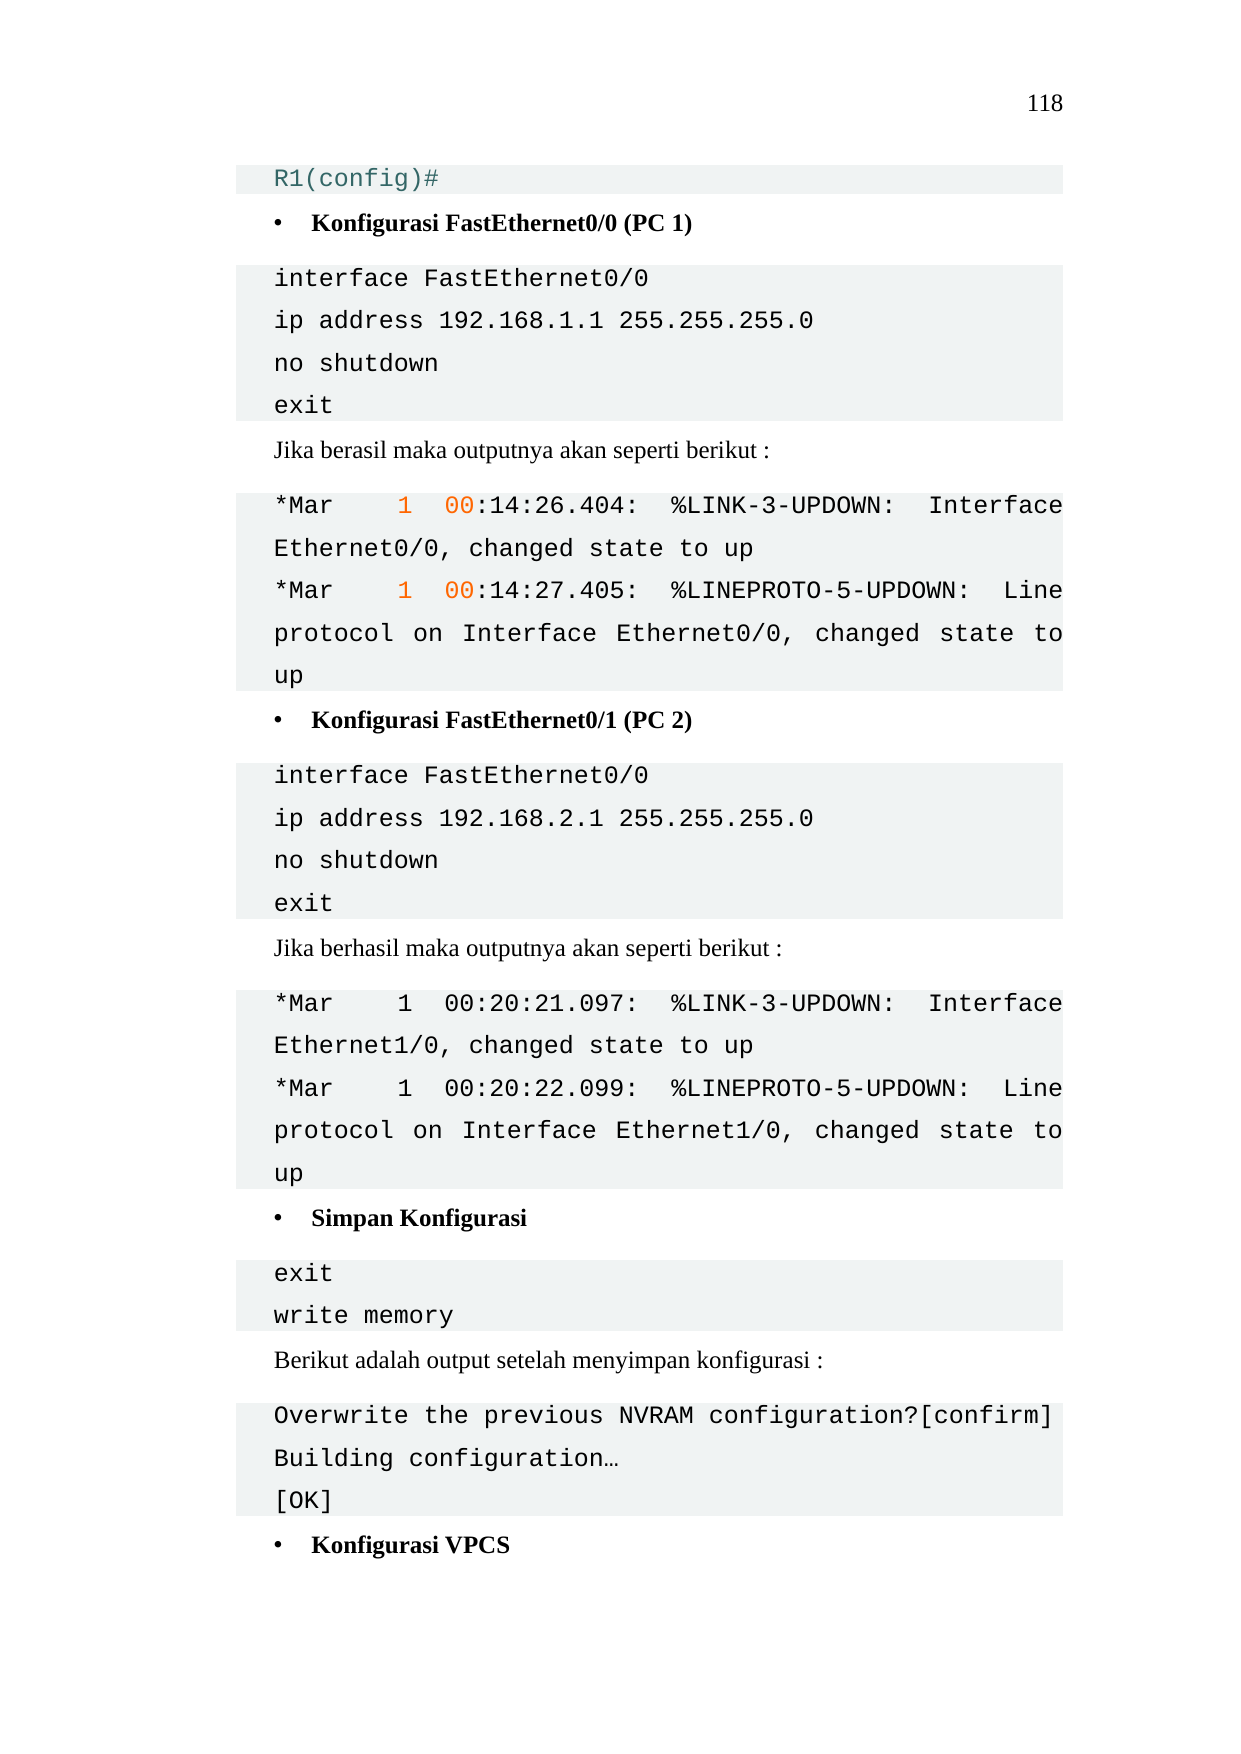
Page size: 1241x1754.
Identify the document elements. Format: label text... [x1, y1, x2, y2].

list Jika berasil maka outputnya akan seperti berikut : [236, 435, 1063, 464]
list *Mar 1 00:20:22.099: %LINEPROTO-5-UPDOWN: Line protocol on Interface Ethernet1/0, changed state to up [236, 1075, 1063, 1189]
list Konfigurasi FastEthernet0/1 (PC 2) [274, 705, 1063, 734]
list exit [236, 393, 1063, 421]
list ip address 192.168.2.1 255.255.255.0 [236, 805, 1063, 834]
list Jika berhasil maka outputnya akan seperti berikut : [236, 933, 1063, 962]
list Konfigurasi FastEthernet0/0 (PC 1) [274, 208, 1063, 237]
list [OK] [236, 1488, 1063, 1516]
list R1(config)# [236, 165, 1063, 194]
list write memory [236, 1303, 1063, 1331]
list Overwrite the previous NVRAM configuration?[confirm] [236, 1403, 1063, 1431]
list exit [236, 890, 1063, 919]
list *Mar 1 00:20:21.097: %LINK-3-UPDOWN: Interface Ethernet1/0, changed state to up [236, 990, 1063, 1061]
list exit [236, 1260, 1063, 1289]
list *Mar 1 00:14:27.405: %LINEPROTO-5-UPDOWN: Line protocol on Interface Ethernet0/0, changed state to up [236, 578, 1063, 691]
list Konfigurasi VPCS [274, 1530, 1063, 1559]
list *Mar 1 00:14:26.404: %LINK-3-UPDOWN: Interface Ethernet0/0, changed state to up [236, 493, 1063, 564]
list ip address 192.168.1.1 255.255.255.0 [236, 308, 1063, 336]
list Simpan Konfigurasi [274, 1203, 1063, 1232]
list no shutdown [236, 848, 1063, 876]
list interface FastEthernet0/0 [236, 265, 1063, 294]
list interface FastEthernet0/0 [236, 763, 1063, 791]
list Berikut adalah output setelah menyimpan konfigurasi : [236, 1345, 1063, 1374]
list Building configuration… [236, 1445, 1063, 1474]
list no shutdown [236, 350, 1063, 379]
